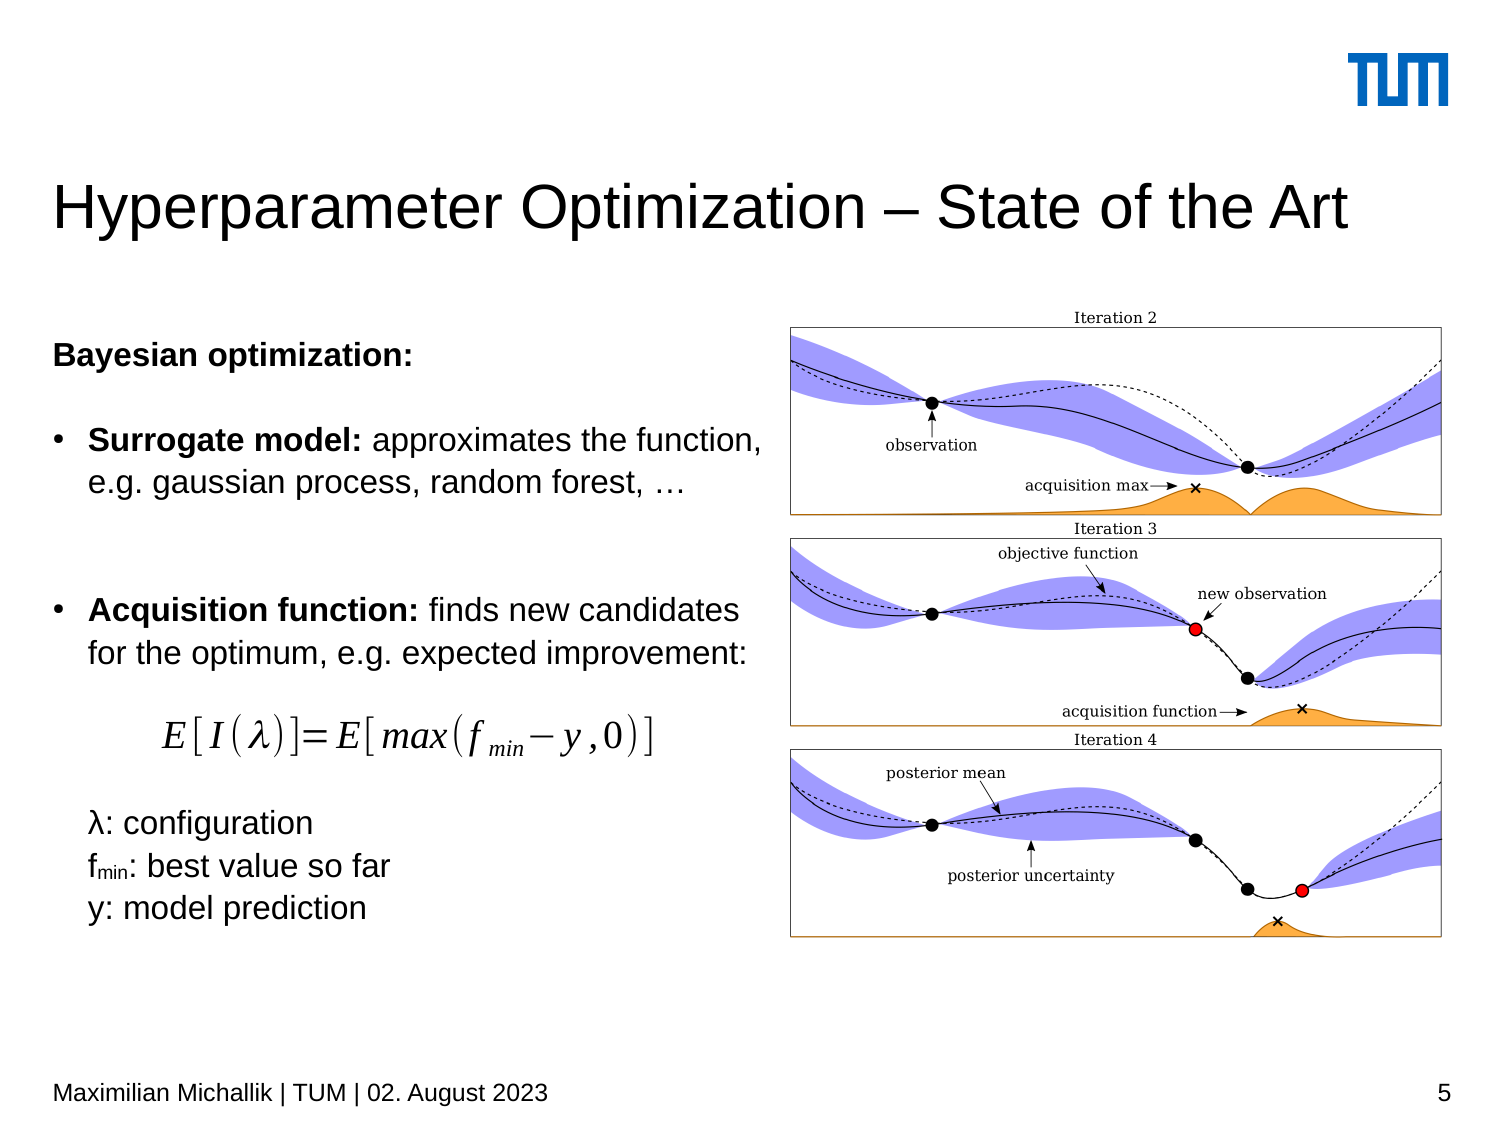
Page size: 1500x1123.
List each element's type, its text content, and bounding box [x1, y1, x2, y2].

chart [149, 711, 663, 763]
list Bayesian optimization: Surrogate model: approximates the function, e.g. gaussian process, random forest, … Acquisition function: finds new candidates for the optimum, e.g. expected improvement: λ: configuration fmin: best value so far y: model prediction [52, 330, 768, 996]
picture [779, 306, 1446, 945]
title Hyperparameter Optimization – State of the Art [52, 171, 1453, 242]
